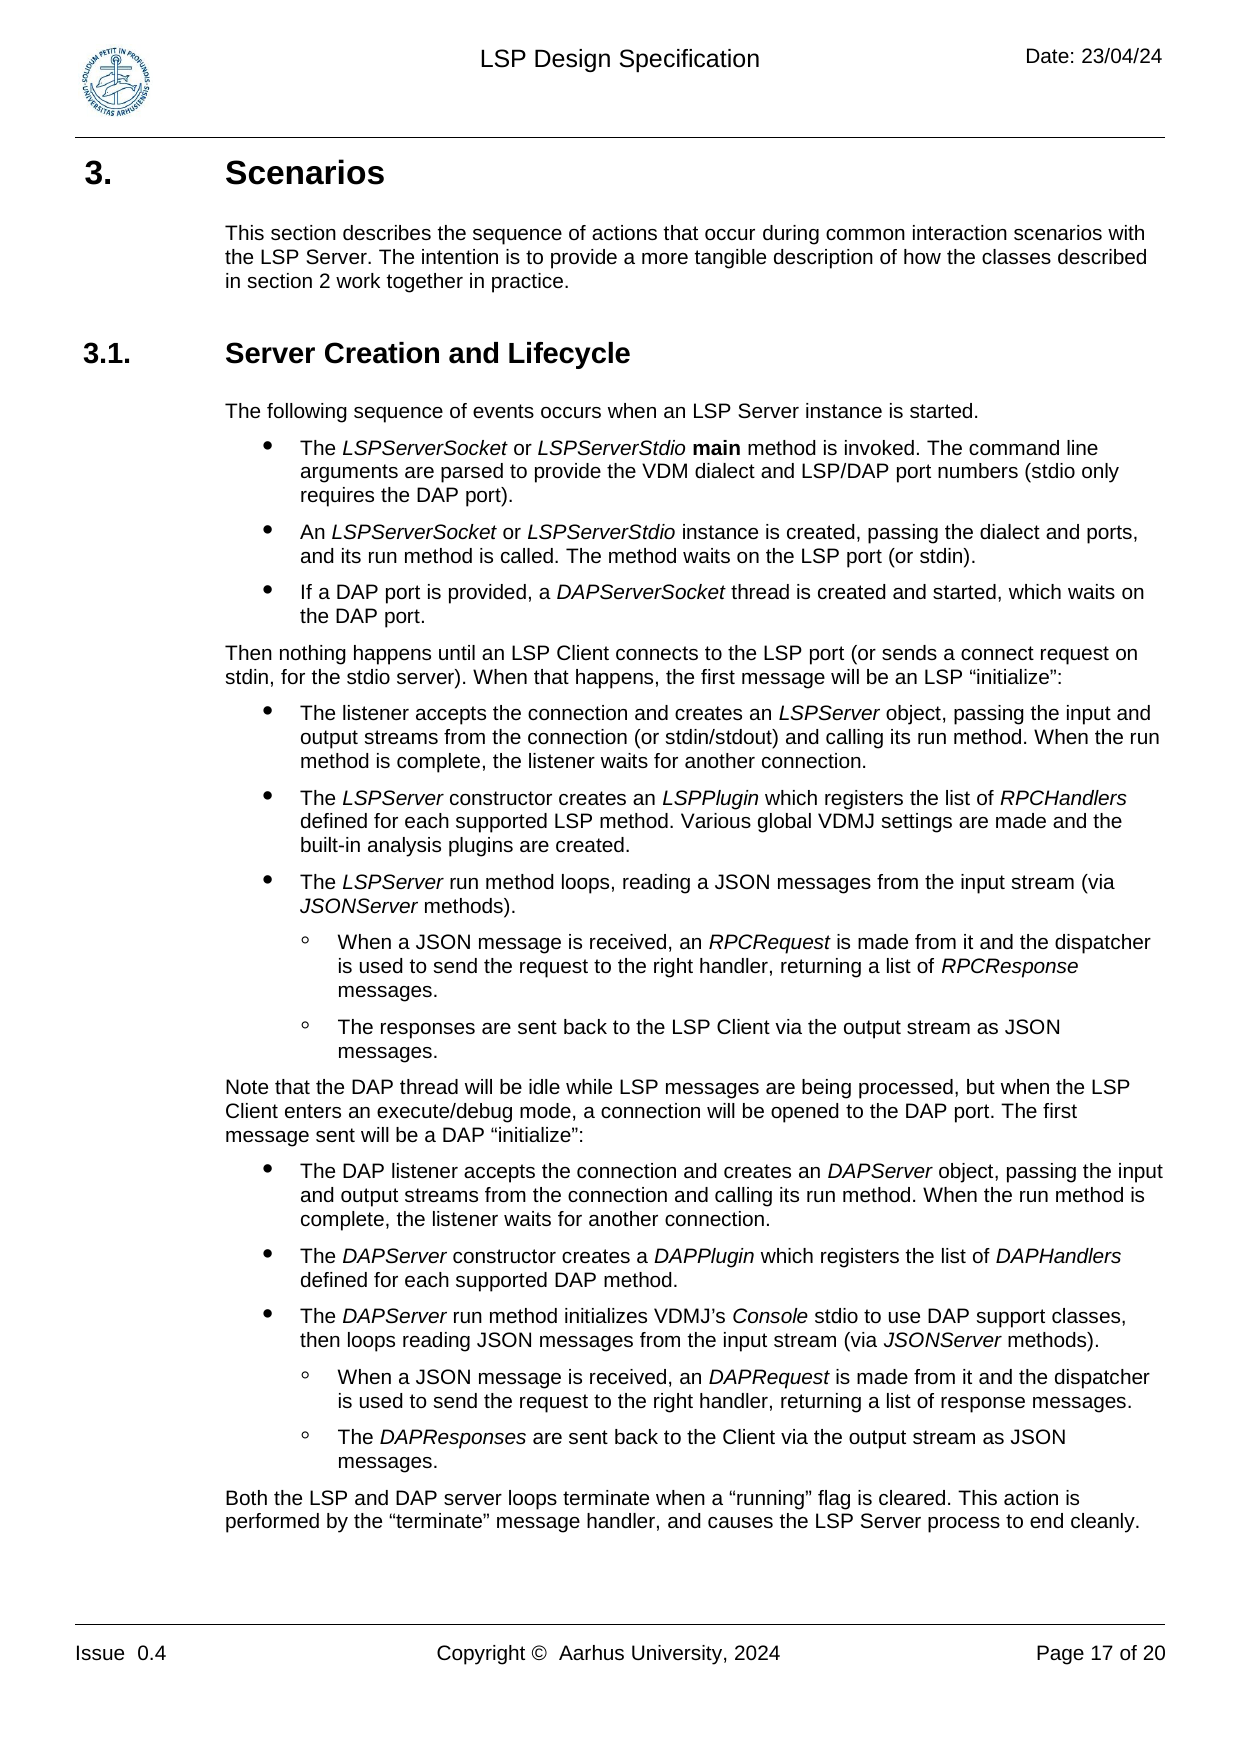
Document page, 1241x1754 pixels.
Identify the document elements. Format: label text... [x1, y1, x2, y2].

list When a JSON message is received, an DAPRequest is made from it and the dispatcher is used to send the request to the right handler, returning a list of response messages. [300, 1365, 1165, 1413]
list The LSPServerSocket or LSPServerStdio main method is invoked. The command line arguments are parsed to provide the VDM dialect and LSP/DAP port numbers (stdio only requires the DAP port). [262, 436, 1165, 508]
text Both the LSP and DAP server loops terminate when a “running” flag is cleared. This action is performed by the “terminate” message handler, and causes the LSP Server process to end cleanly. [225, 1486, 1165, 1534]
list The responses are sent back to the LSP Client via the output stream as JSON messages. [300, 1015, 1165, 1063]
list The DAPResponses are sent back to the Client via the output stream as JSON messages. [300, 1425, 1165, 1473]
text The following sequence of events occurs when an LSP Server instance is started. [225, 399, 1165, 423]
subtitle Server Creation and Lifecycle [75, 336, 1165, 369]
text Then nothing happens until an LSP Client connects to the LSP port (or sends a connect request on stdin, for the stdio server). When that happens, the first message will be an LSP “initialize”: [225, 641, 1165, 689]
list If a DAP port is provided, a DAPServerSocket thread is created and started, which waits on the DAP port. [262, 581, 1165, 628]
list The DAP listener accepts the connection and creates an DAPServer object, passing the input and output streams from the connection and calling its run method. When the run method is complete, the listener waits for another connection. [262, 1160, 1165, 1232]
list When a JSON message is received, an RPCRequest is made from it and the dispatcher is used to send the request to the right handler, returning a list of RPCResponse messages. [300, 931, 1165, 1002]
list The DAPServer constructor creates a DAPPlugin which registers the list of DAPHandlers defined for each supported DAP method. [262, 1244, 1165, 1292]
list The DAPServer run method initializes VDMJ’s Console stdio to use DAP support classes, then loops reading JSON messages from the input stream (via JSONServer methods). [262, 1304, 1165, 1352]
text This section describes the sequence of actions that occur during common interaction scenarios with the LSP Server. The intention is to provide a more tangible description of how the classes described in section 2 work together in practice. [225, 221, 1165, 293]
subtitle Scenarios [75, 153, 1165, 191]
picture [78, 44, 153, 120]
list The LSPServer constructor creates an LSPPlugin which registers the list of RPCHandlers defined for each supported LSP method. Various global VDMJ settings are made and the built-in analysis plugins are created. [262, 786, 1165, 858]
list The listener accepts the connection and creates an LSPServer object, passing the input and output streams from the connection (or stdin/stdout) and calling its run method. When the run method is complete, the listener waits for another connection. [262, 701, 1165, 773]
list The LSPServer run method loops, reading a JSON messages from the input stream (via JSONServer methods). [262, 870, 1165, 918]
text Note that the DAP thread will be idle while LSP messages are being processed, but when the LSP Client enters an execute/debug mode, a connection will be opened to the DAP port. The first message sent will be a DAP “initialize”: [225, 1075, 1165, 1147]
list An LSPServerSocket or LSPServerStdio instance is created, passing the dialect and ports, and its run method is called. The method waits on the LSP port (or stdin). [262, 520, 1165, 568]
